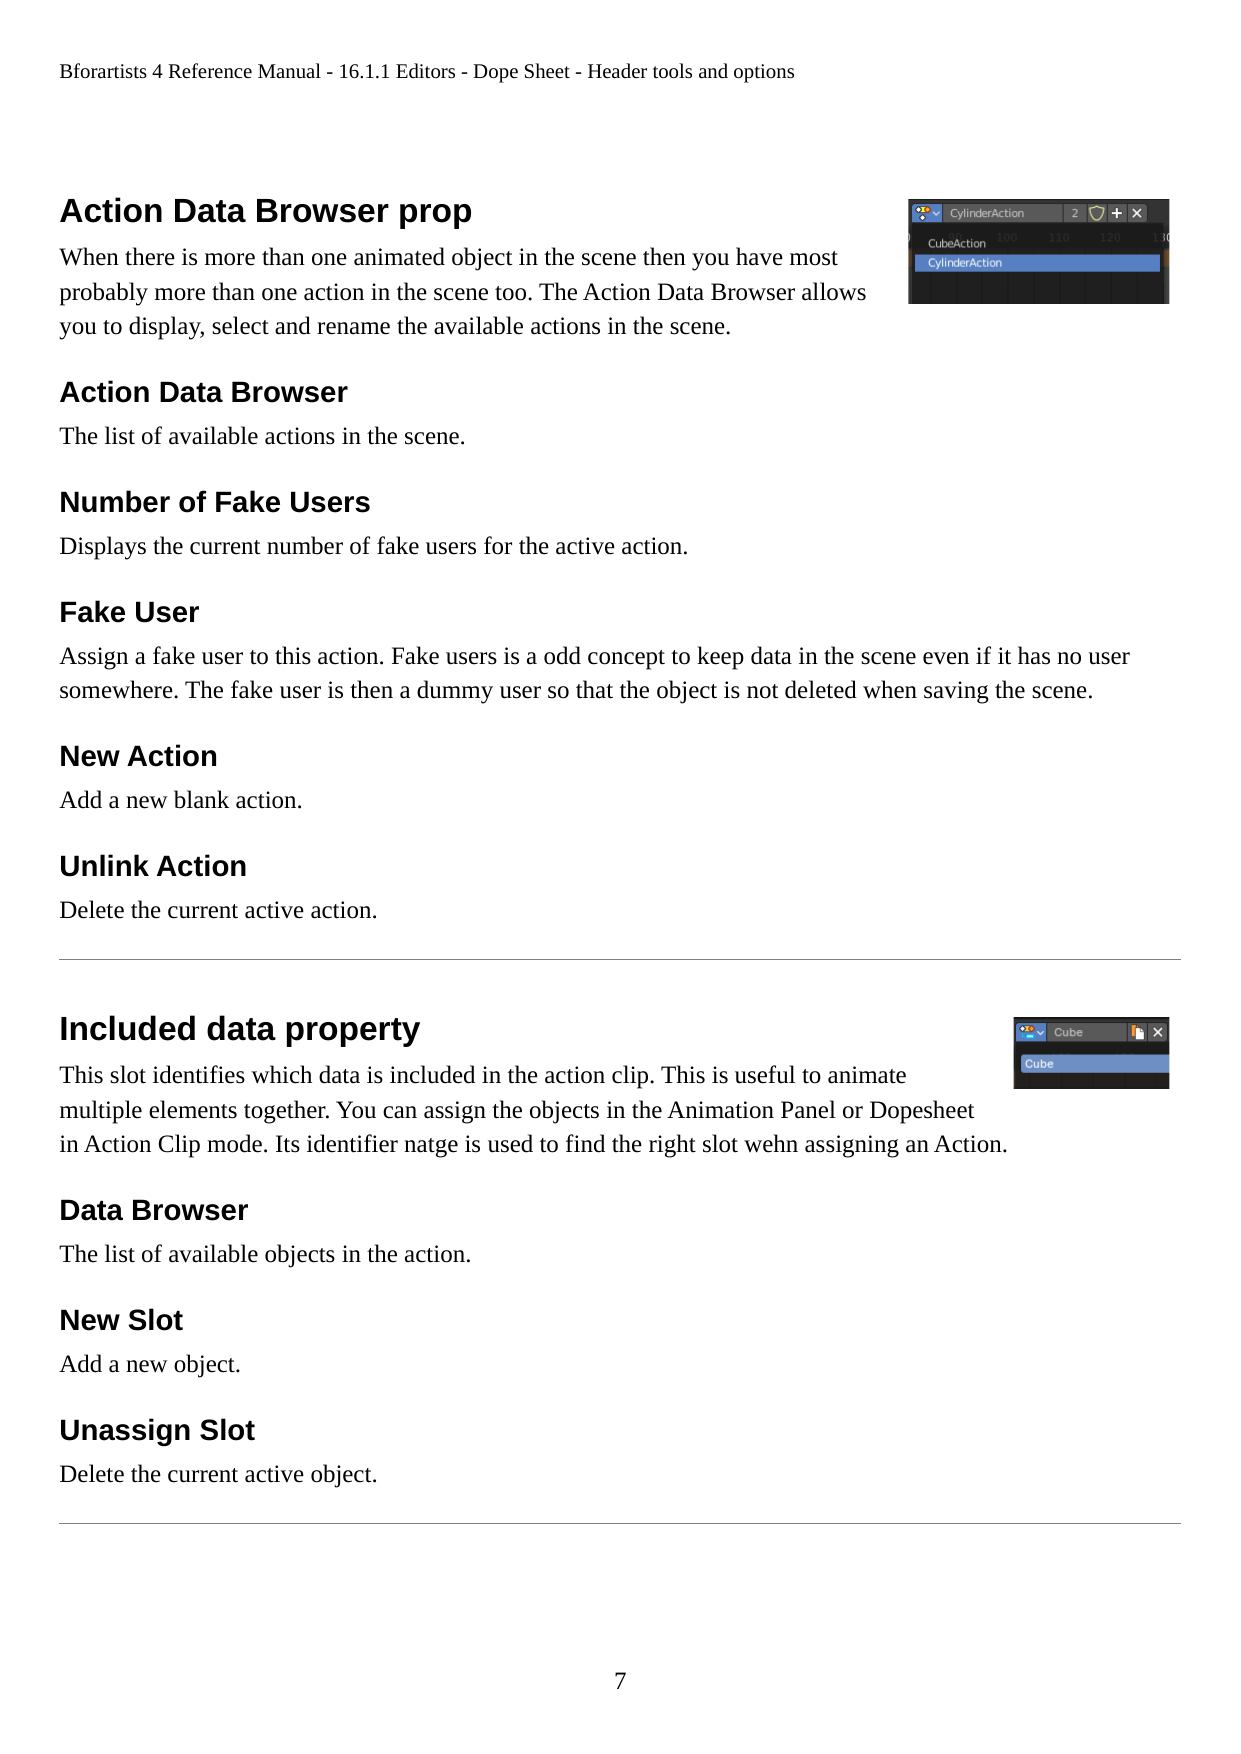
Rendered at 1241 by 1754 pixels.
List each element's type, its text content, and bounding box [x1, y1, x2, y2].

text When there is more than one animated object in the scene then you have most probably more than one action in the scene too. The Action Data Browser allows you to display, select and rename the available actions in the scene. [59, 242, 1181, 340]
subtitle Action Data Browser [59, 375, 1181, 408]
picture [908, 199, 1170, 304]
text The list of available objects in the action. [59, 1239, 1181, 1268]
subtitle Number of Fake Users [59, 484, 1181, 518]
subtitle New Action [59, 739, 1181, 773]
subtitle Data Browser [59, 1193, 1181, 1227]
picture [1013, 1017, 1170, 1089]
subtitle Unlink Action [59, 849, 1181, 882]
subtitle Included data property [59, 1009, 1181, 1048]
text Assign a fake user to this action. Fake users is a odd concept to keep data in the scene even if it has no user somewhere. The fake user is then a dummy user so that the object is not deleted when saving the scene. [59, 641, 1181, 704]
text Delete the current active action. [59, 895, 1181, 924]
text Add a new object. [59, 1349, 1181, 1378]
text Delete the current active object. [59, 1459, 1181, 1488]
text Add a new blank action. [59, 785, 1181, 814]
subtitle Action Data Browser prop [59, 191, 1181, 229]
subtitle Fake User [59, 594, 1181, 628]
text Displays the current number of fake users for the active action. [59, 531, 1181, 559]
text The list of available actions in the scene. [59, 421, 1181, 450]
text This slot identifies which data is included in the action clip. This is useful to animate multiple elements together. You can assign the objects in the Animation Panel or Dopesheet in Action Clip mode. Its identifier natge is used to find the right slot wehn assigning an Action. [59, 1060, 1181, 1158]
subtitle Unassign Slot [59, 1413, 1181, 1446]
subtitle New Slot [59, 1303, 1181, 1336]
